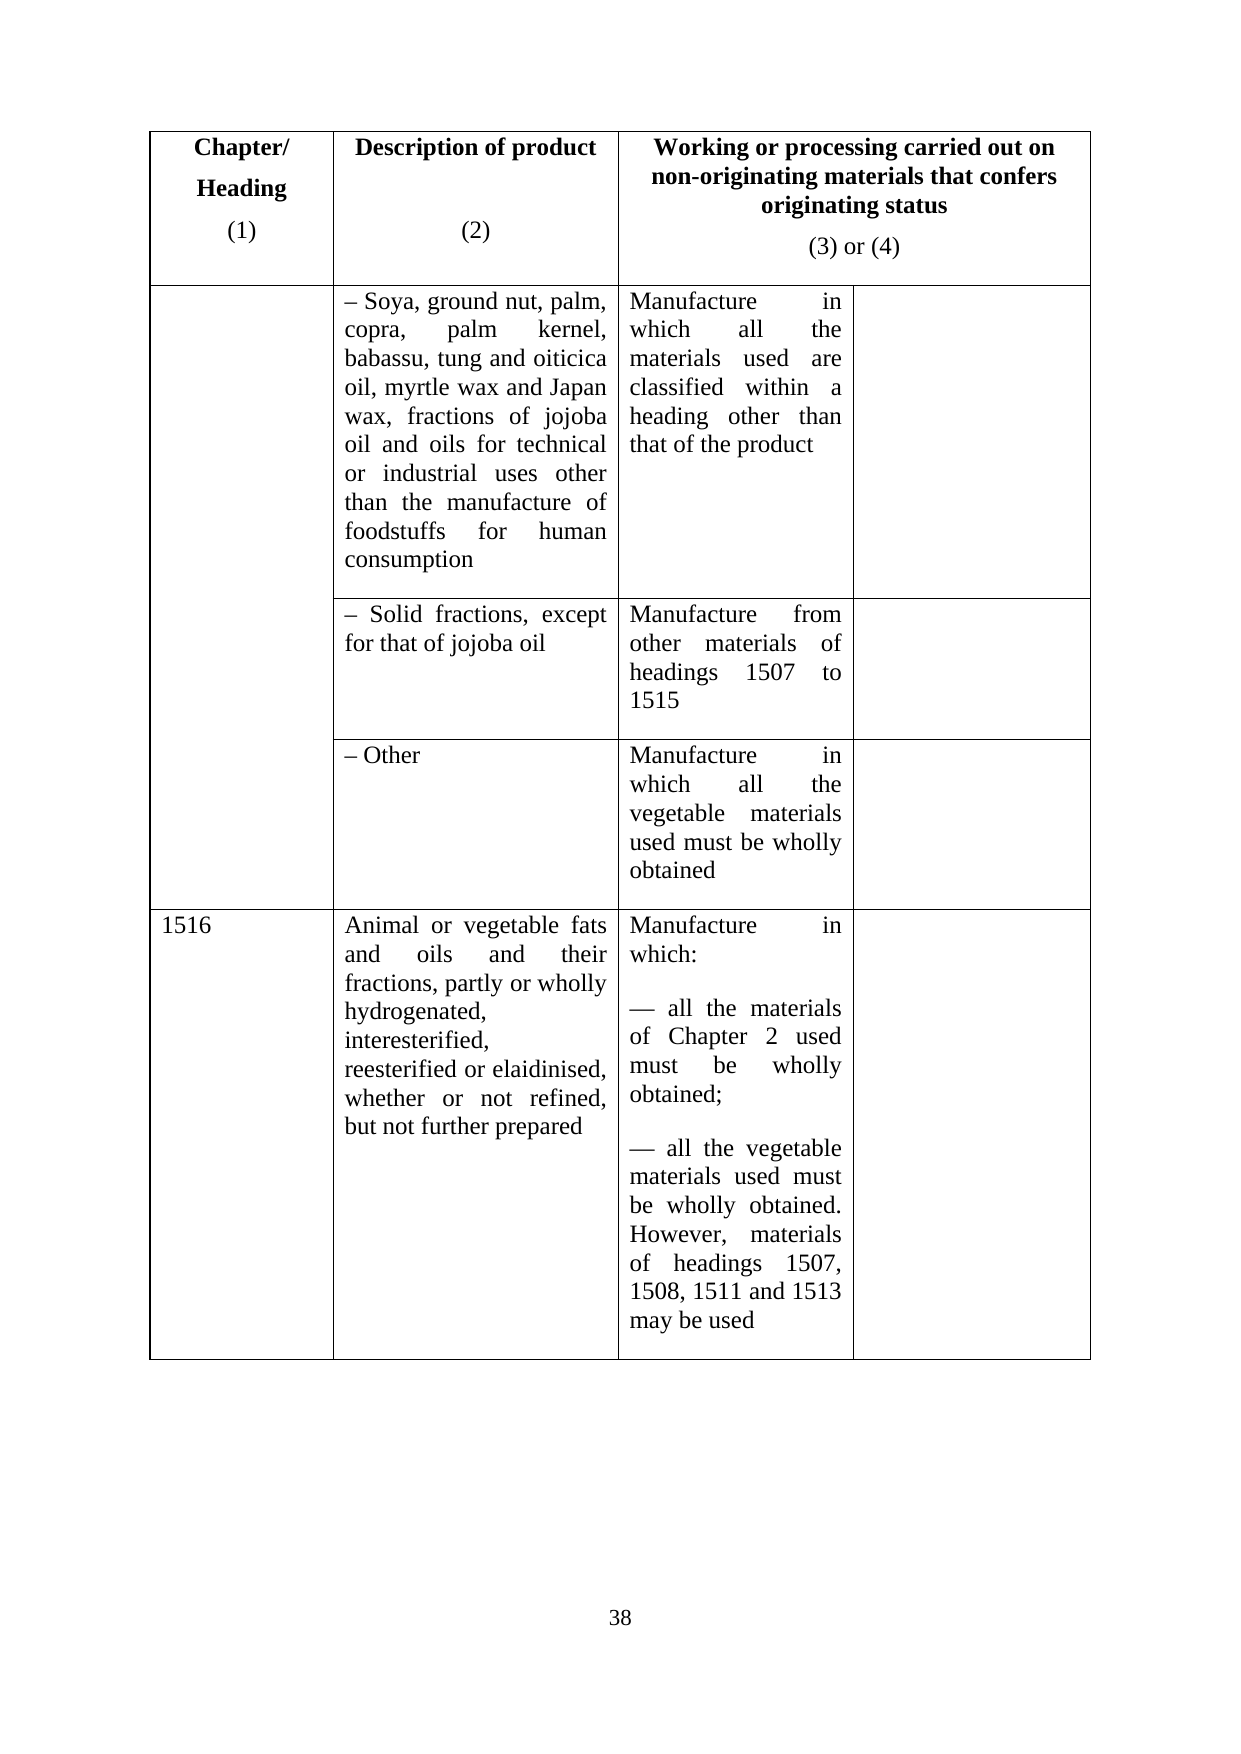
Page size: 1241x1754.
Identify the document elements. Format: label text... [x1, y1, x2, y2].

table_header Description of product (2) [334, 132, 618, 285]
table_cell Manufacture in which all the materials used are classified within a heading other than that of the product [619, 286, 853, 598]
table_cell [854, 740, 1090, 909]
table_cell Manufacture in which all the vegetable materials used must be wholly obtained [619, 740, 853, 909]
table_header Working or processing carried out on non-originating materials that confers originating status (3) or (4) [619, 132, 1090, 285]
table_cell [854, 599, 1090, 739]
table_cell Animal or vegetable fats and oils and their fractions, partly or wholly hydrogenated, interesterified, reesterified or elaidinised, whether or not refined, but not further prepared [334, 910, 618, 1359]
table_cell 1516 [151, 910, 333, 1359]
table_cell [151, 598, 333, 739]
table_cell – Solid fractions, except for that of jojoba oil [334, 599, 618, 739]
table_cell – Soya, ground nut, palm, copra, palm kernel, babassu, tung and oiticica oil, myrtle wax and Japan wax, fractions of jojoba oil and oils for technical or industrial uses other than the manufacture of foodstuffs for human consumption [334, 286, 618, 598]
table_cell [854, 910, 1090, 1359]
table_cell [151, 286, 333, 598]
table_cell Manufacture from other materials of headings 1507 to 1515 [619, 599, 853, 739]
table_header Chapter/ Heading (1) [151, 132, 333, 285]
table_cell [854, 286, 1090, 598]
table_cell – Other [334, 740, 618, 909]
table_cell Manufacture in which: — all the materials of Chapter 2 used must be wholly obtained; — all the vegetable materials used must be wholly obtained. However, materials of headings 1507, 1508, 1511 and 1513 may be used [619, 910, 853, 1359]
table_cell [151, 739, 333, 909]
